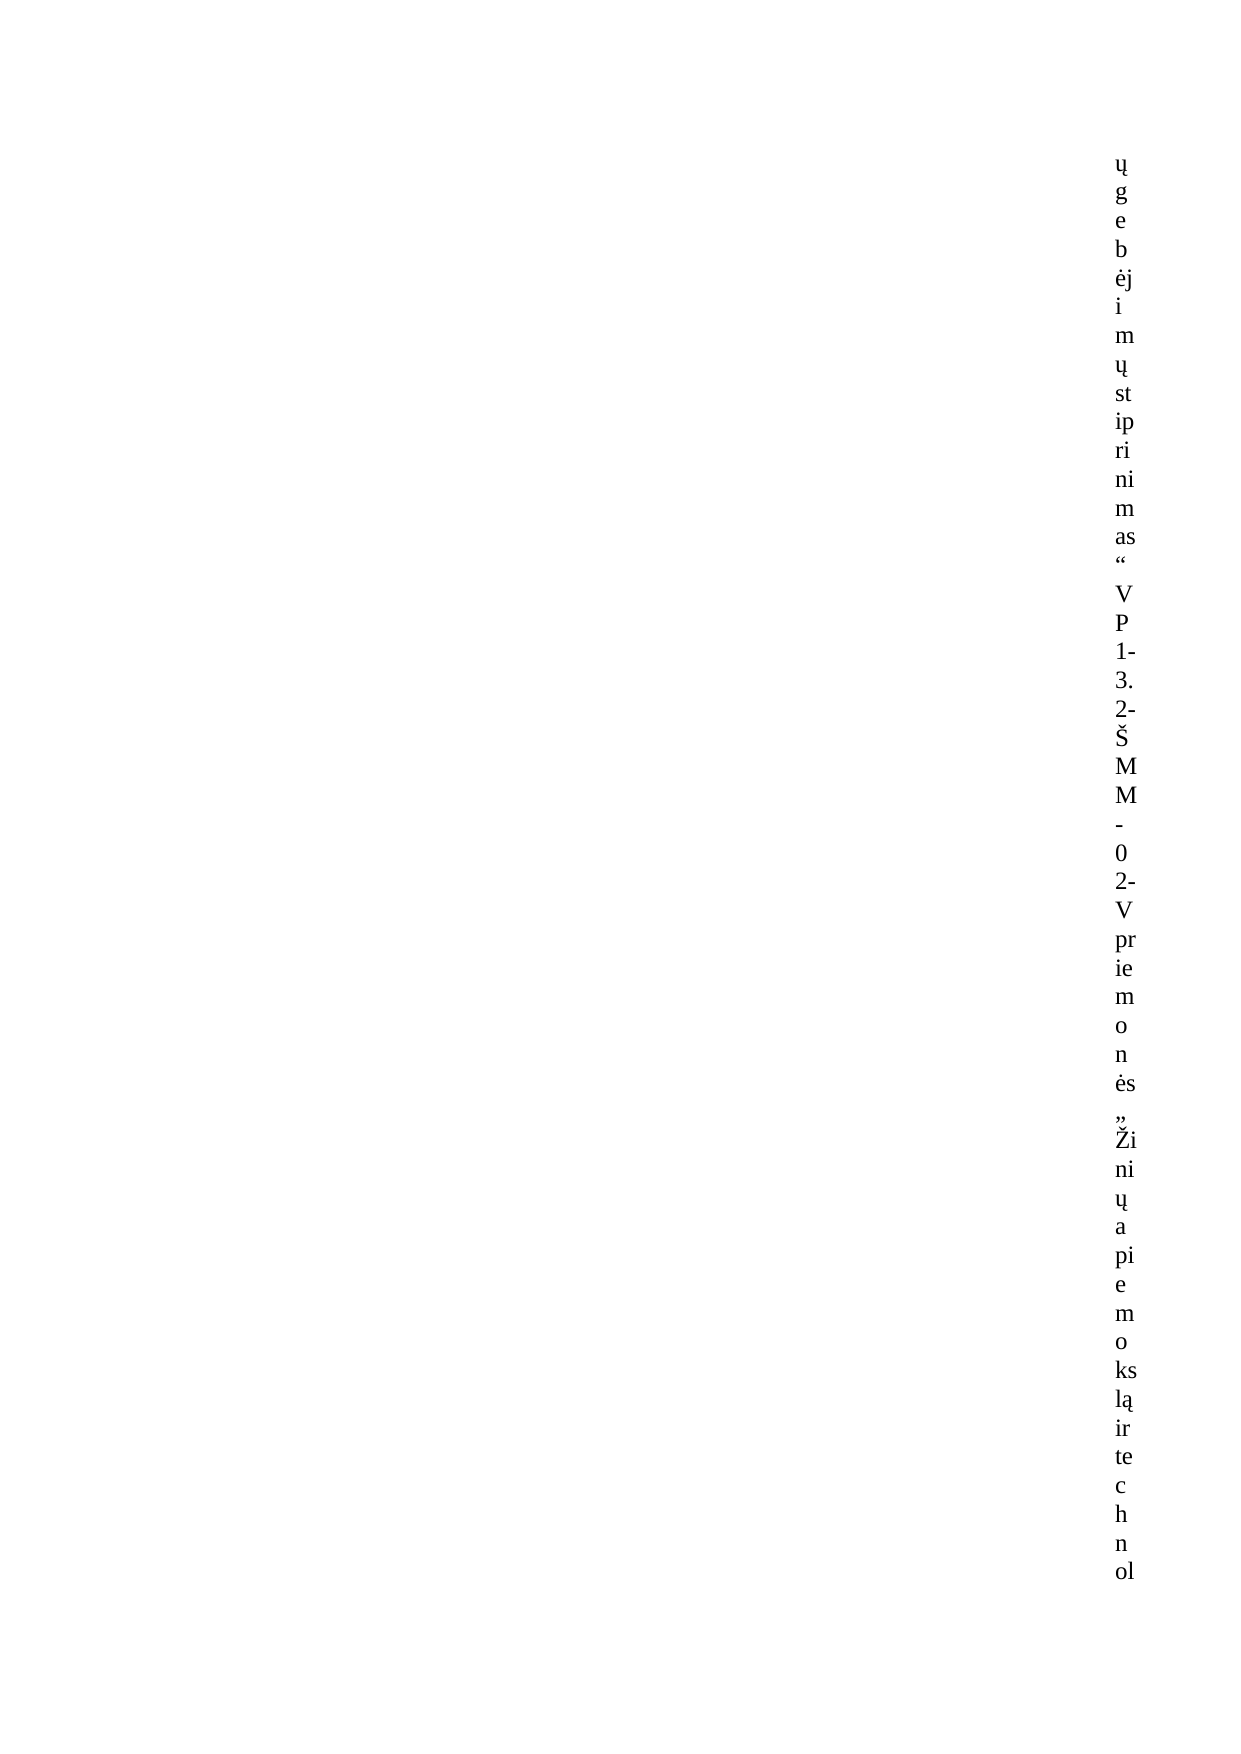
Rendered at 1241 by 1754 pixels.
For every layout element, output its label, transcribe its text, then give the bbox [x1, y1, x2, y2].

text ų gebėjimų stiprinimas“ [1115, 148, 1137, 579]
text „Žinių apie mokslą ir technol [1115, 1096, 1137, 1585]
text VP1-3.2-ŠMM-02-V priemonės [1115, 579, 1137, 1096]
